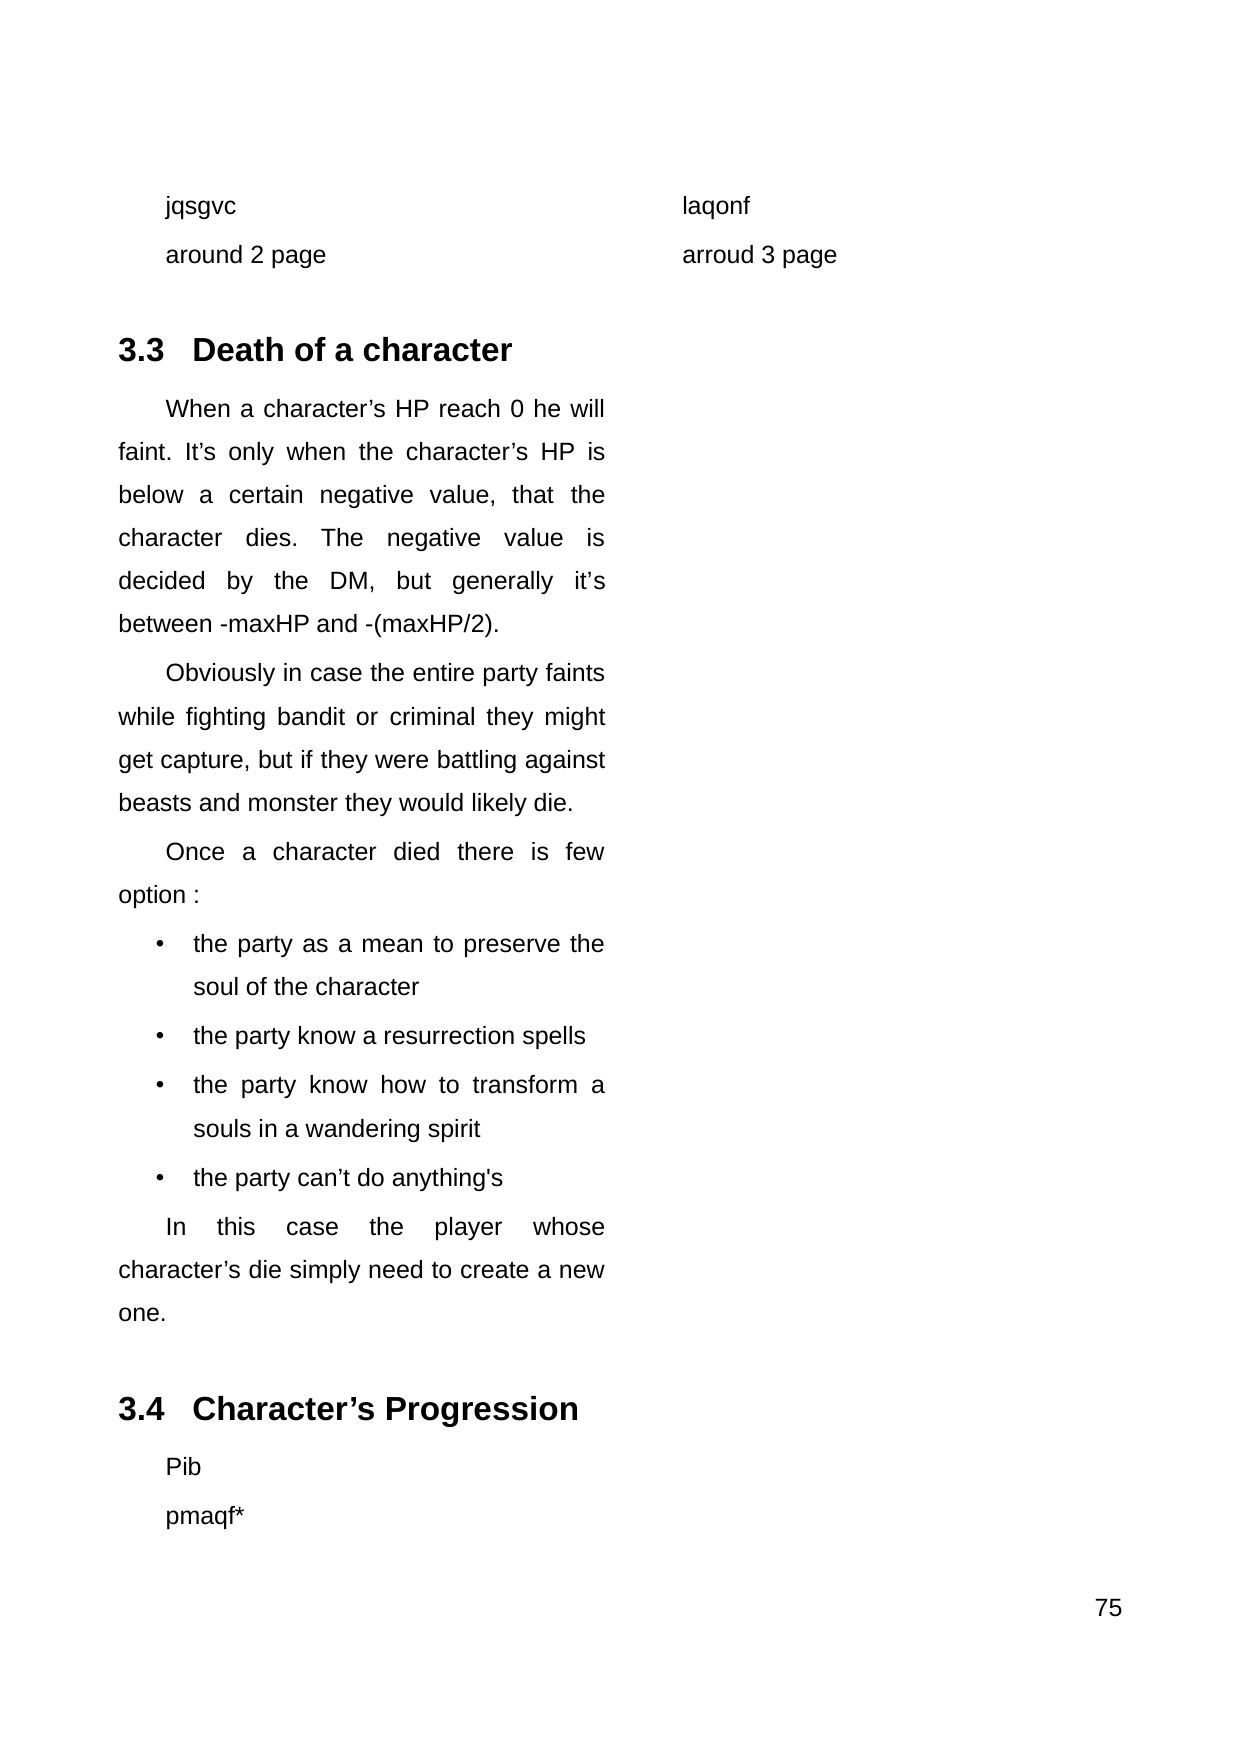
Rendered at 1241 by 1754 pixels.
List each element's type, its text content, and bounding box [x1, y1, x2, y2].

text pmaqf* [118, 1501, 605, 1530]
list the party as a mean to preserve the soul of the character [156, 929, 605, 1001]
list the party can’t do anything's [156, 1163, 605, 1192]
text When a character’s HP reach 0 he will faint. It’s only when the character’s HP is below a certain negative value, that the character dies. The negative value is decided by the DM, but generally it’s between -maxHP and -(maxHP/2). [118, 394, 605, 638]
list the party know how to transform a souls in a wandering spirit [156, 1070, 605, 1142]
text arroud 3 page [635, 240, 1122, 268]
text laqonf [635, 191, 1122, 219]
text Once a character died there is few option : [118, 837, 605, 909]
text around 2 page [118, 240, 605, 268]
subtitle Death of a character [118, 330, 605, 368]
text jqsgvc [118, 191, 605, 219]
text Obviously in case the entire party faints while fighting bandit or criminal they might get capture, but if they were battling against beasts and monster they would likely die. [118, 658, 605, 816]
subtitle Character’s Progression [118, 1388, 605, 1427]
text In this case the player whose character’s die simply need to create a new one. [118, 1212, 605, 1327]
text Pib [118, 1452, 605, 1481]
list the party know a resurrection spells [156, 1021, 605, 1050]
